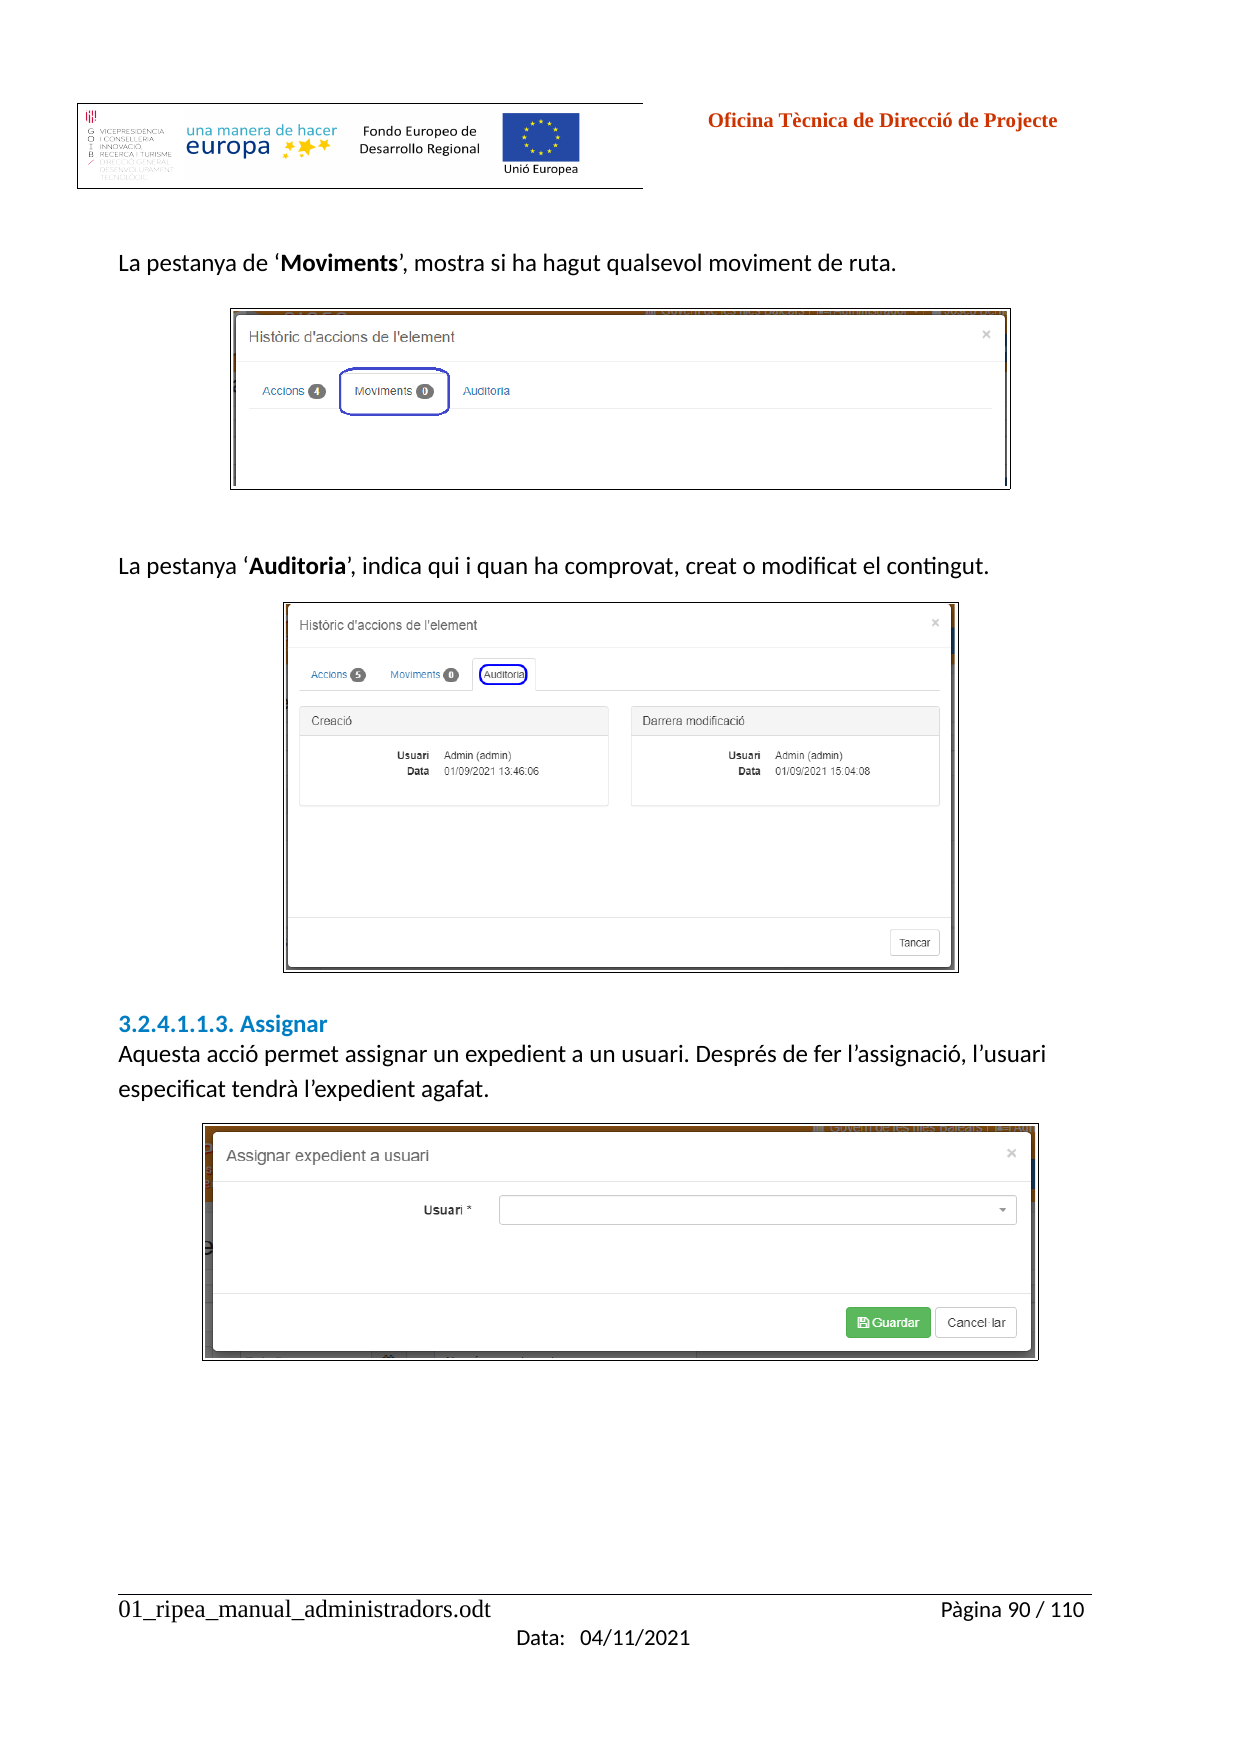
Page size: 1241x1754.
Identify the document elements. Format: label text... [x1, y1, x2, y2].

text Aquesta acció permet assignar un expedient a un usuari. Després de fer l’assignació, l’usuari especificat tendrà l’expedient agafat. [118, 1038, 1122, 1104]
picture [205, 1126, 1036, 1358]
picture [285, 604, 955, 970]
picture [82, 108, 178, 182]
subtitle 3.2.4.1.1.3. Assignar [118, 1008, 1122, 1038]
text La pestanya ‘Auditoria’, indica qui i quan ha comprovat, creat o modificat el contingut. [118, 550, 1122, 581]
text La pestanya de ‘Moviments’, mostra si ha hagut qualsevol moviment de ruta. [118, 247, 1122, 277]
picture [184, 108, 585, 182]
picture [233, 311, 1007, 486]
